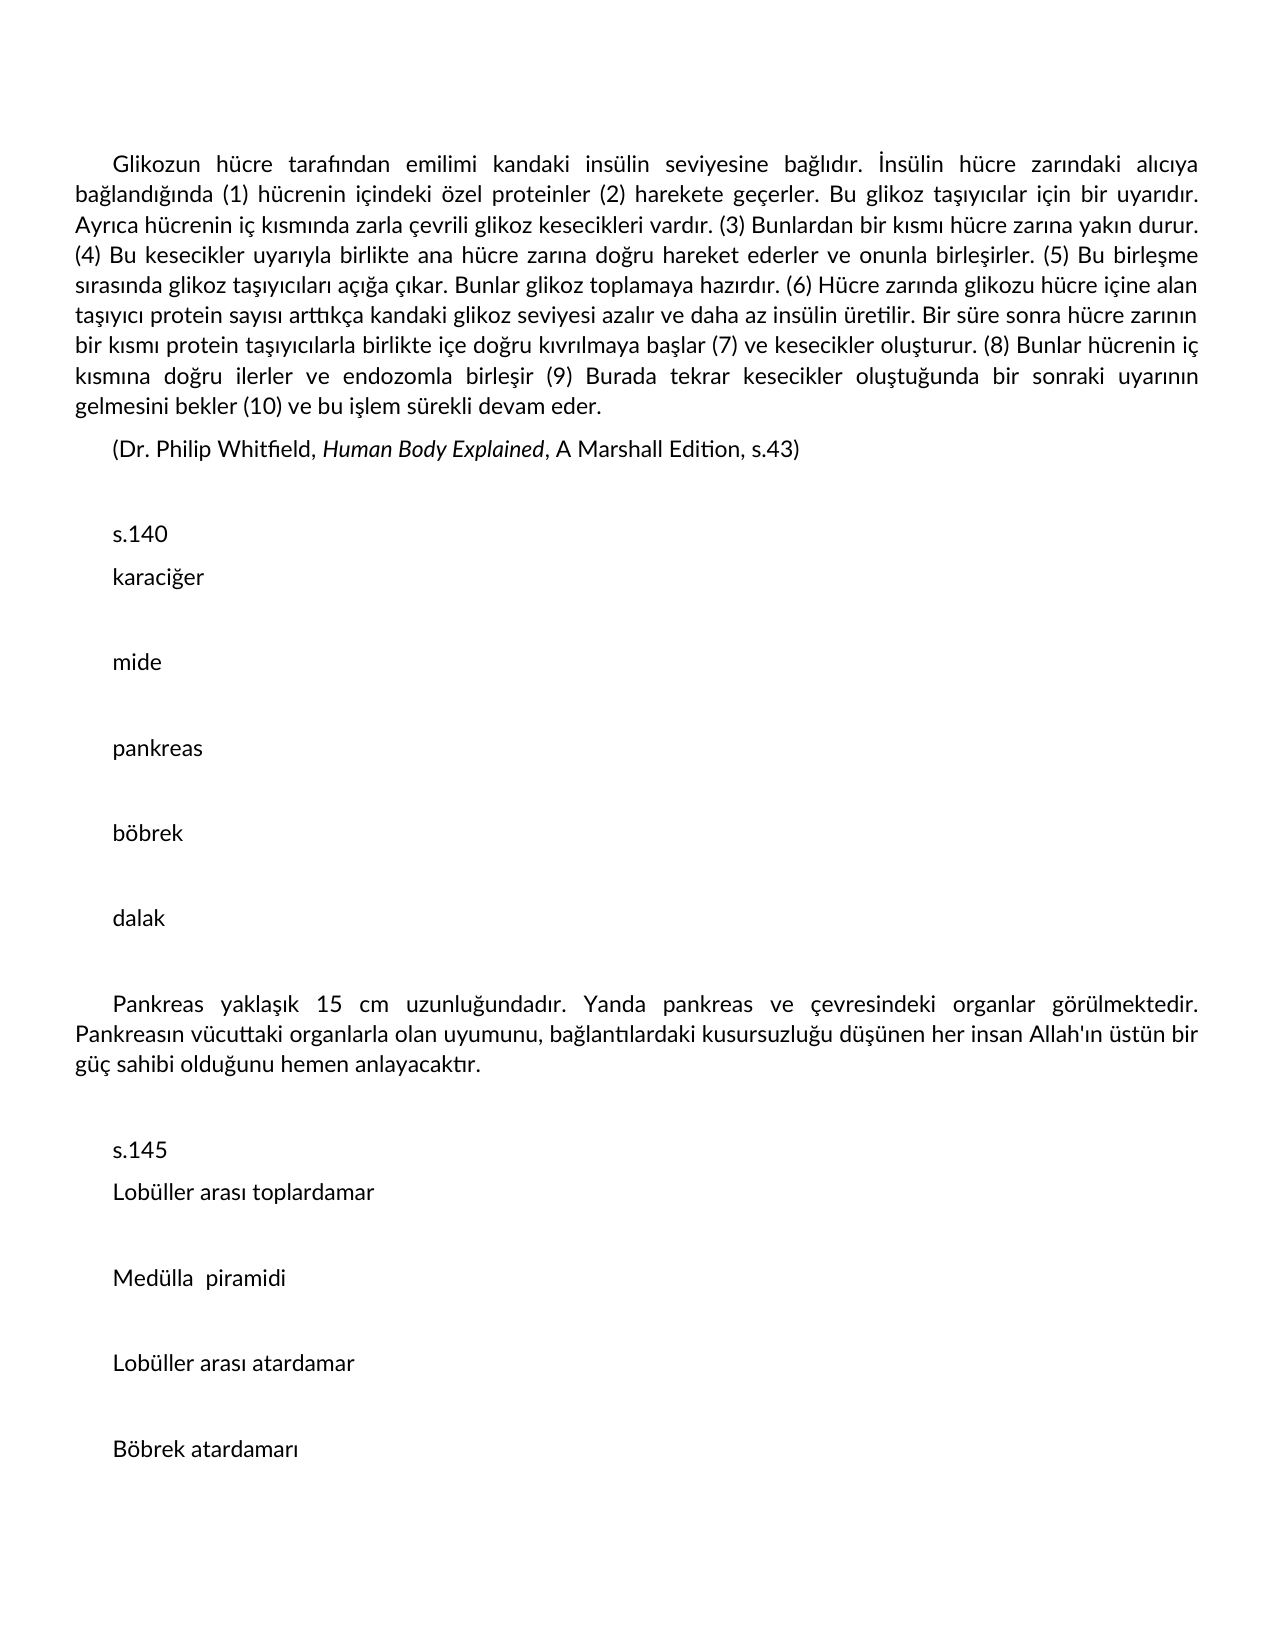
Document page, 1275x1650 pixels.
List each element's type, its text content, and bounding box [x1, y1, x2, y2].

text s.145 [75, 1135, 1200, 1163]
text Medülla piramidi [75, 1263, 1200, 1291]
text Pankreas yaklaşık 15 cm uzunluğundadır. Yanda pankreas ve çevresindeki organlar görülmektedir. Pankreasın vücuttaki organlarla olan uyumunu, bağlantılardaki kusursuzluğu düşünen her insan Allah'ın üstün bir güç sahibi olduğunu hemen anlayacaktır. [75, 989, 1200, 1077]
text Lobüller arası toplardamar [75, 1178, 1200, 1206]
text (Dr. Philip Whitfield, Human Body Explained, A Marshall Edition, s.43) [75, 434, 1200, 462]
text Glikozun hücre tarafından emilimi kandaki insülin seviyesine bağlıdır. İnsülin hücre zarındaki alıcıya bağlandığında (1) hücrenin içindeki özel proteinler (2) harekete geçerler. Bu glikoz taşıyıcılar için bir uyarıdır. Ayrıca hücrenin iç kısmında zarla çevrili glikoz kesecikleri vardır. (3) Bunlardan bir kısmı hücre zarına yakın durur. (4) Bu kesecikler uyarıyla birlikte ana hücre zarına doğru hareket ederler ve onunla birleşirler. (5) Bu birleşme sırasında glikoz taşıyıcıları açığa çıkar. Bunlar glikoz toplamaya hazırdır. (6) Hücre zarında glikozu hücre içine alan taşıyıcı protein sayısı arttıkça kandaki glikoz seviyesi azalır ve daha az insülin üretilir. Bir süre sonra hücre zarının bir kısmı protein taşıyıcılarla birlikte içe doğru kıvrılmaya başlar (7) ve kesecikler oluşturur. (8) Bunlar hücrenin iç kısmına doğru ilerler ve endozomla birleşir (9) Burada tekrar kesecikler oluştuğunda bir sonraki uyarının gelmesini bekler (10) ve bu işlem sürekli devam eder. [75, 150, 1200, 419]
text karaciğer [75, 562, 1200, 590]
text mide [75, 648, 1200, 675]
text böbrek [75, 819, 1200, 846]
text pankreas [75, 733, 1200, 761]
text s.140 [75, 520, 1200, 547]
text Böbrek atardamarı [75, 1434, 1200, 1462]
text Lobüller arası atardamar [75, 1349, 1200, 1376]
text dalak [75, 904, 1200, 932]
